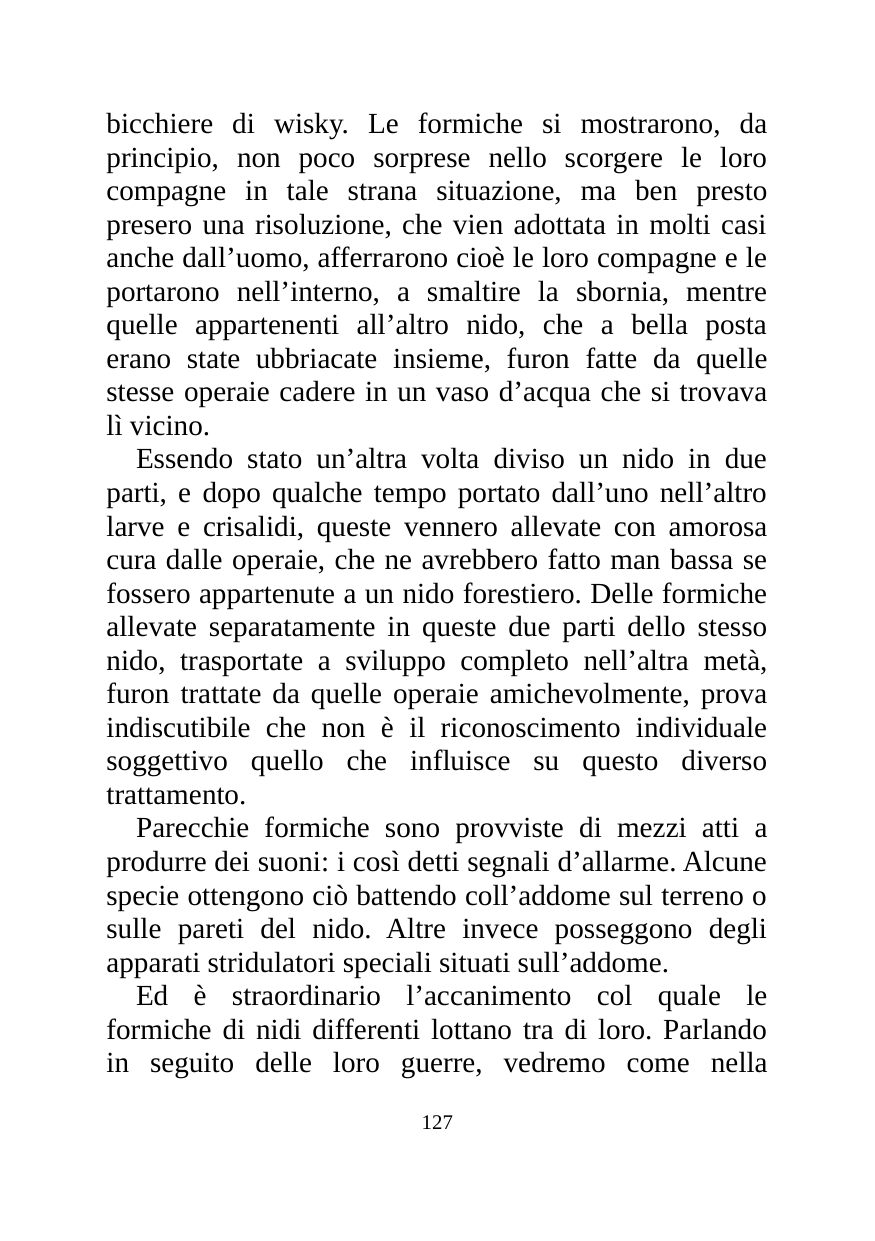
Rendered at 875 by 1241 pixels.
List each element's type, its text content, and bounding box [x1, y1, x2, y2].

text Essendo stato un’altra volta diviso un nido in due parti, e dopo qualche tempo portato dall’uno nell’altro larve e crisalidi, queste vennero allevate con amorosa cura dalle operaie, che ne avrebbero fatto man bassa se fossero appartenute a un nido forestiero. Delle formiche allevate separatamente in queste due parti dello stesso nido, trasportate a sviluppo completo nell’altra metà, furon trattate da quelle operaie amichevolmente, prova indiscutibile che non è il riconoscimento individuale soggettivo quello che influisce su questo diverso trattamento. [106, 442, 768, 811]
text Ed è straordinario l’accanimento col quale le formiche di nidi differenti lottano tra di loro. Parlando in seguito delle loro guerre, vedremo come nella [106, 978, 768, 1079]
text Parecchie formiche sono provviste di mezzi atti a produrre dei suoni: i così detti segnali d’allarme. Alcune specie ottengono ciò battendo coll’addome sul terreno o sulle pareti del nido. Altre invece posseggono degli apparati stridulatori speciali situati sull’addome. [106, 811, 768, 978]
text bicchiere di wisky. Le formiche si mostrarono, da principio, non poco sorprese nello scorgere le loro compagne in tale strana situazione, ma ben presto presero una risoluzione, che vien adottata in molti casi anche dall’uomo, afferrarono cioè le loro compagne e le portarono nell’interno, a smaltire la sbornia, mentre quelle appartenenti all’altro nido, che a bella posta erano state ubbriacate insieme, furon fatte da quelle stesse operaie cadere in un vaso d’acqua che si trovava lì vicino. [106, 106, 768, 442]
